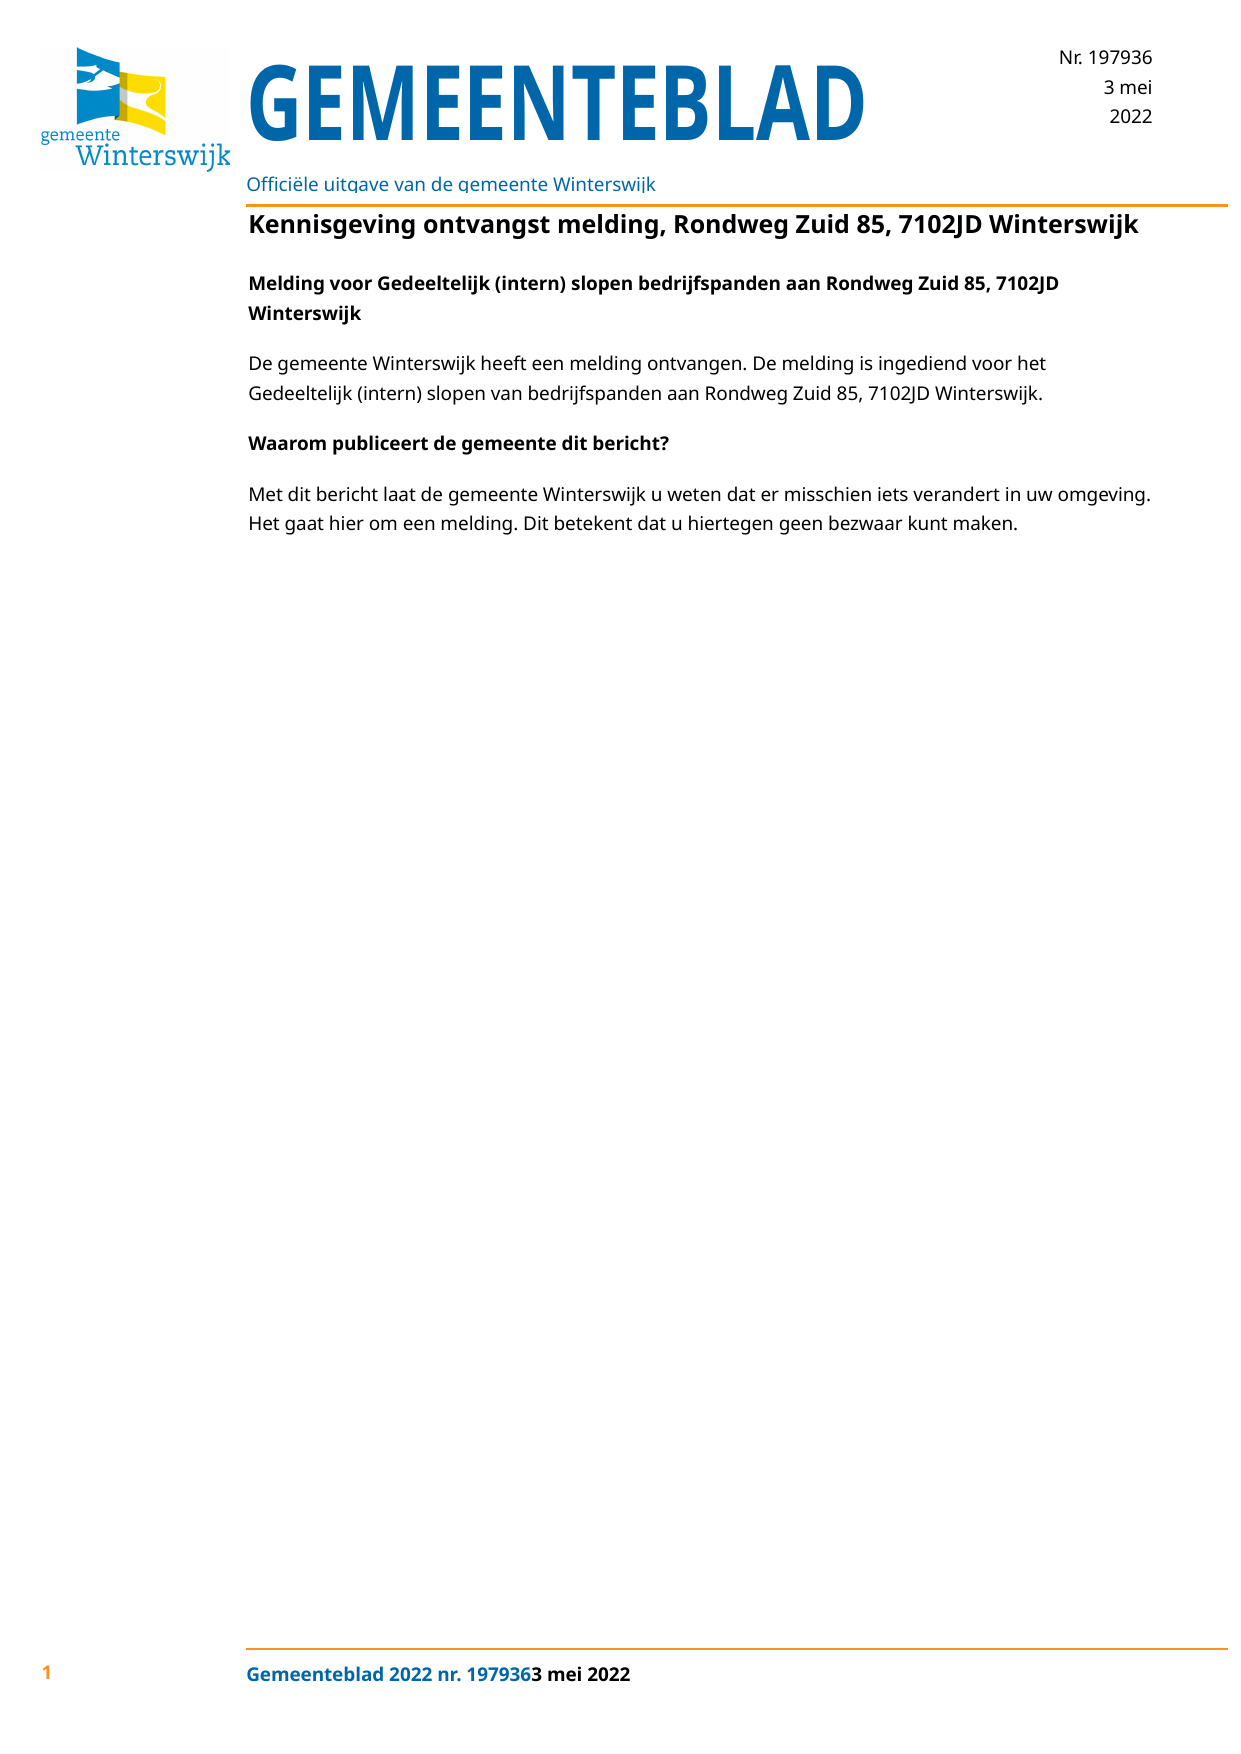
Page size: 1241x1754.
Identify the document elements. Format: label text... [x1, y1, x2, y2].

text De gemeente Winterswijk heeft een melding ontvangen. De melding is ingediend voor het Gedeeltelijk (intern) slopen van bedrijfspanden aan Rondweg Zuid 85, 7102JD Winterswijk. [248, 350, 1152, 406]
text Melding voor Gedeeltelijk (intern) slopen bedrijfspanden aan Rondweg Zuid 85, 7102JD Winterswijk [248, 270, 1152, 326]
text Kennisgeving ontvangst melding, Rondweg Zuid 85, 7102JD Winterswijk [248, 207, 1152, 241]
picture [41, 47, 231, 172]
text Met dit bericht laat de gemeente Winterswijk u weten dat er misschien iets verandert in uw omgeving. Het gaat hier om een melding. Dit betekent dat u hiertegen geen bezwaar kunt maken. [248, 481, 1152, 536]
picture [225, 153, 231, 162]
text Waarom publiceert de gemeente dit bericht? [248, 430, 1152, 456]
